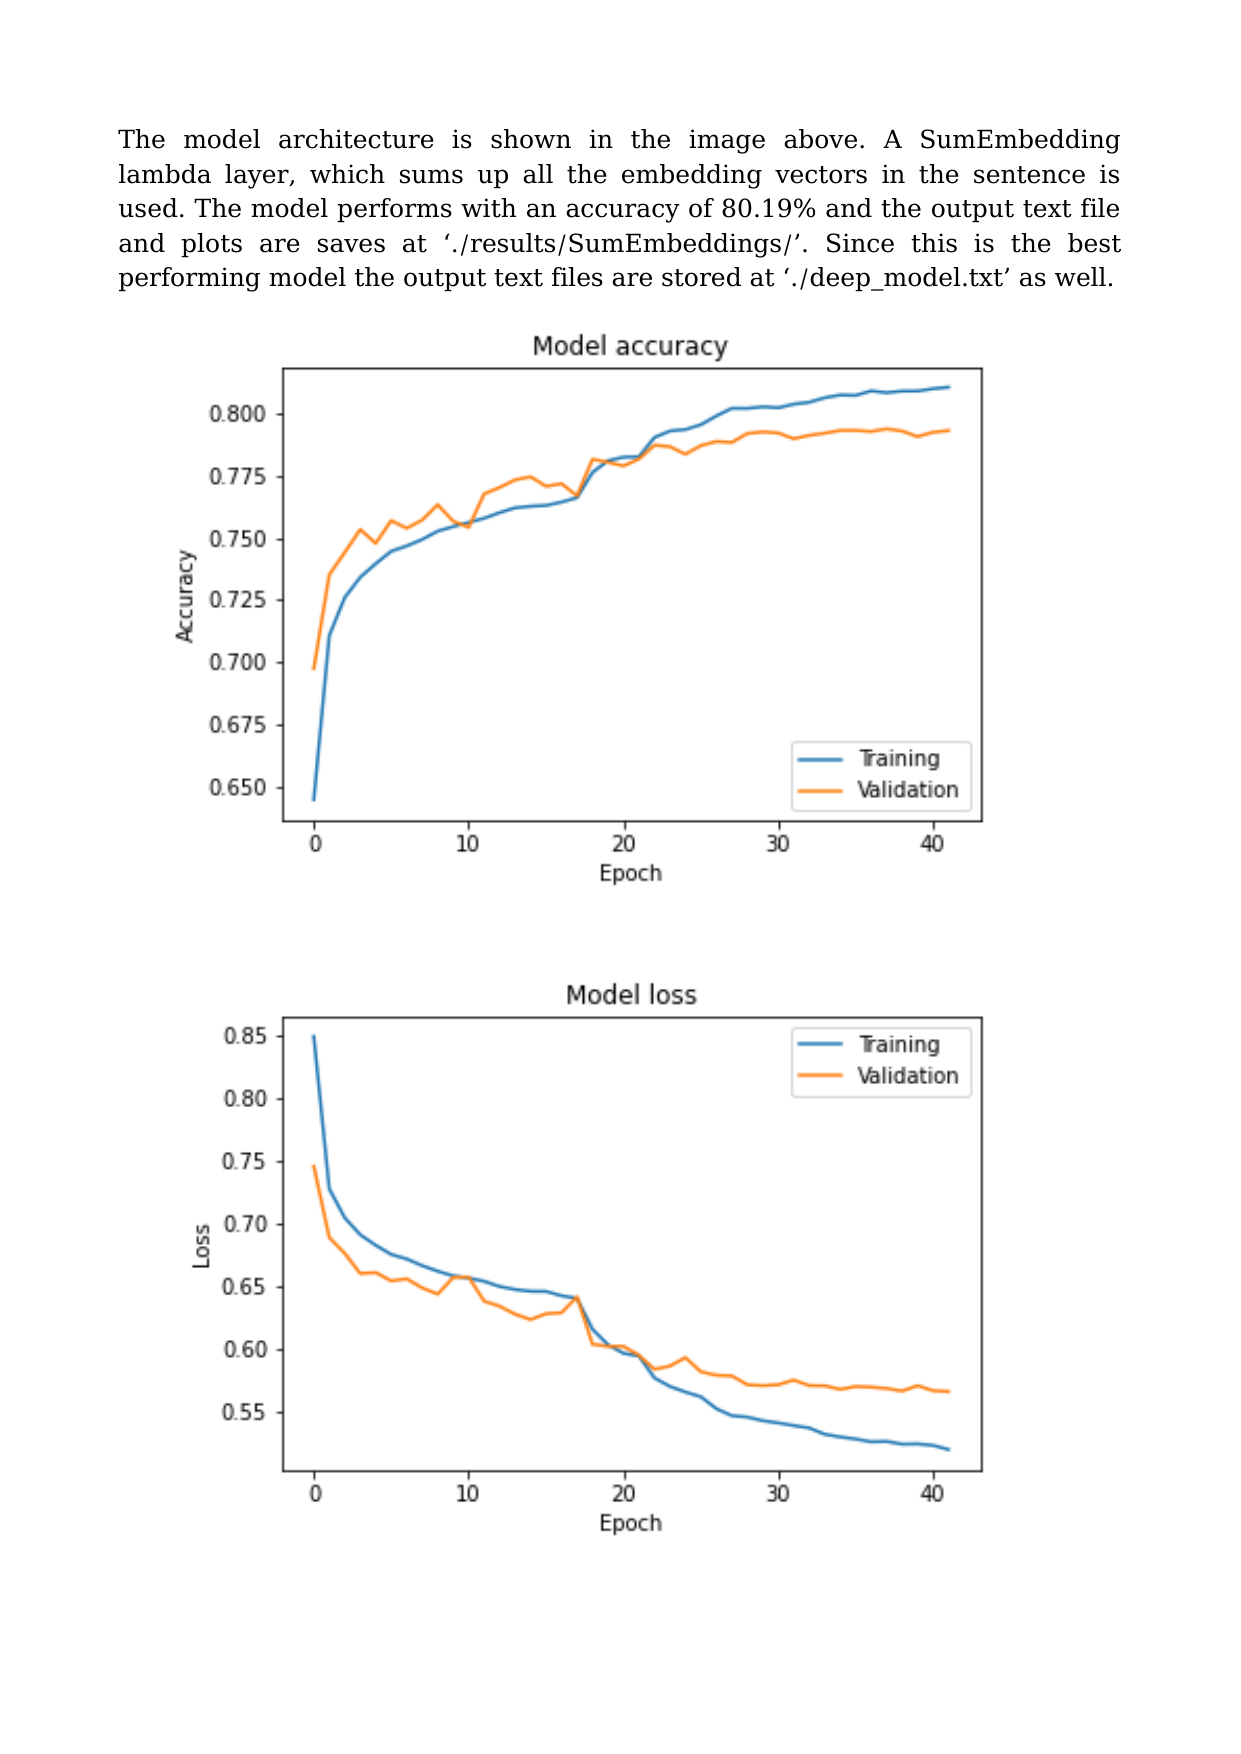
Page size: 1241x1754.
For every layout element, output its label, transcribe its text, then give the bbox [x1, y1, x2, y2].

picture [170, 295, 1071, 896]
picture [170, 945, 1071, 1546]
text The model architecture is shown in the image above. A SumEmbedding lambda layer, which sums up all the embedding vectors in the sentence is used. The model performs with an accuracy of 80.19% and the output text file and plots are saves at ‘./results/SumEmbeddings/’. Since this is the best performing model the output text files are stored at ‘./deep_model.txt’ as well. [118, 124, 1122, 292]
